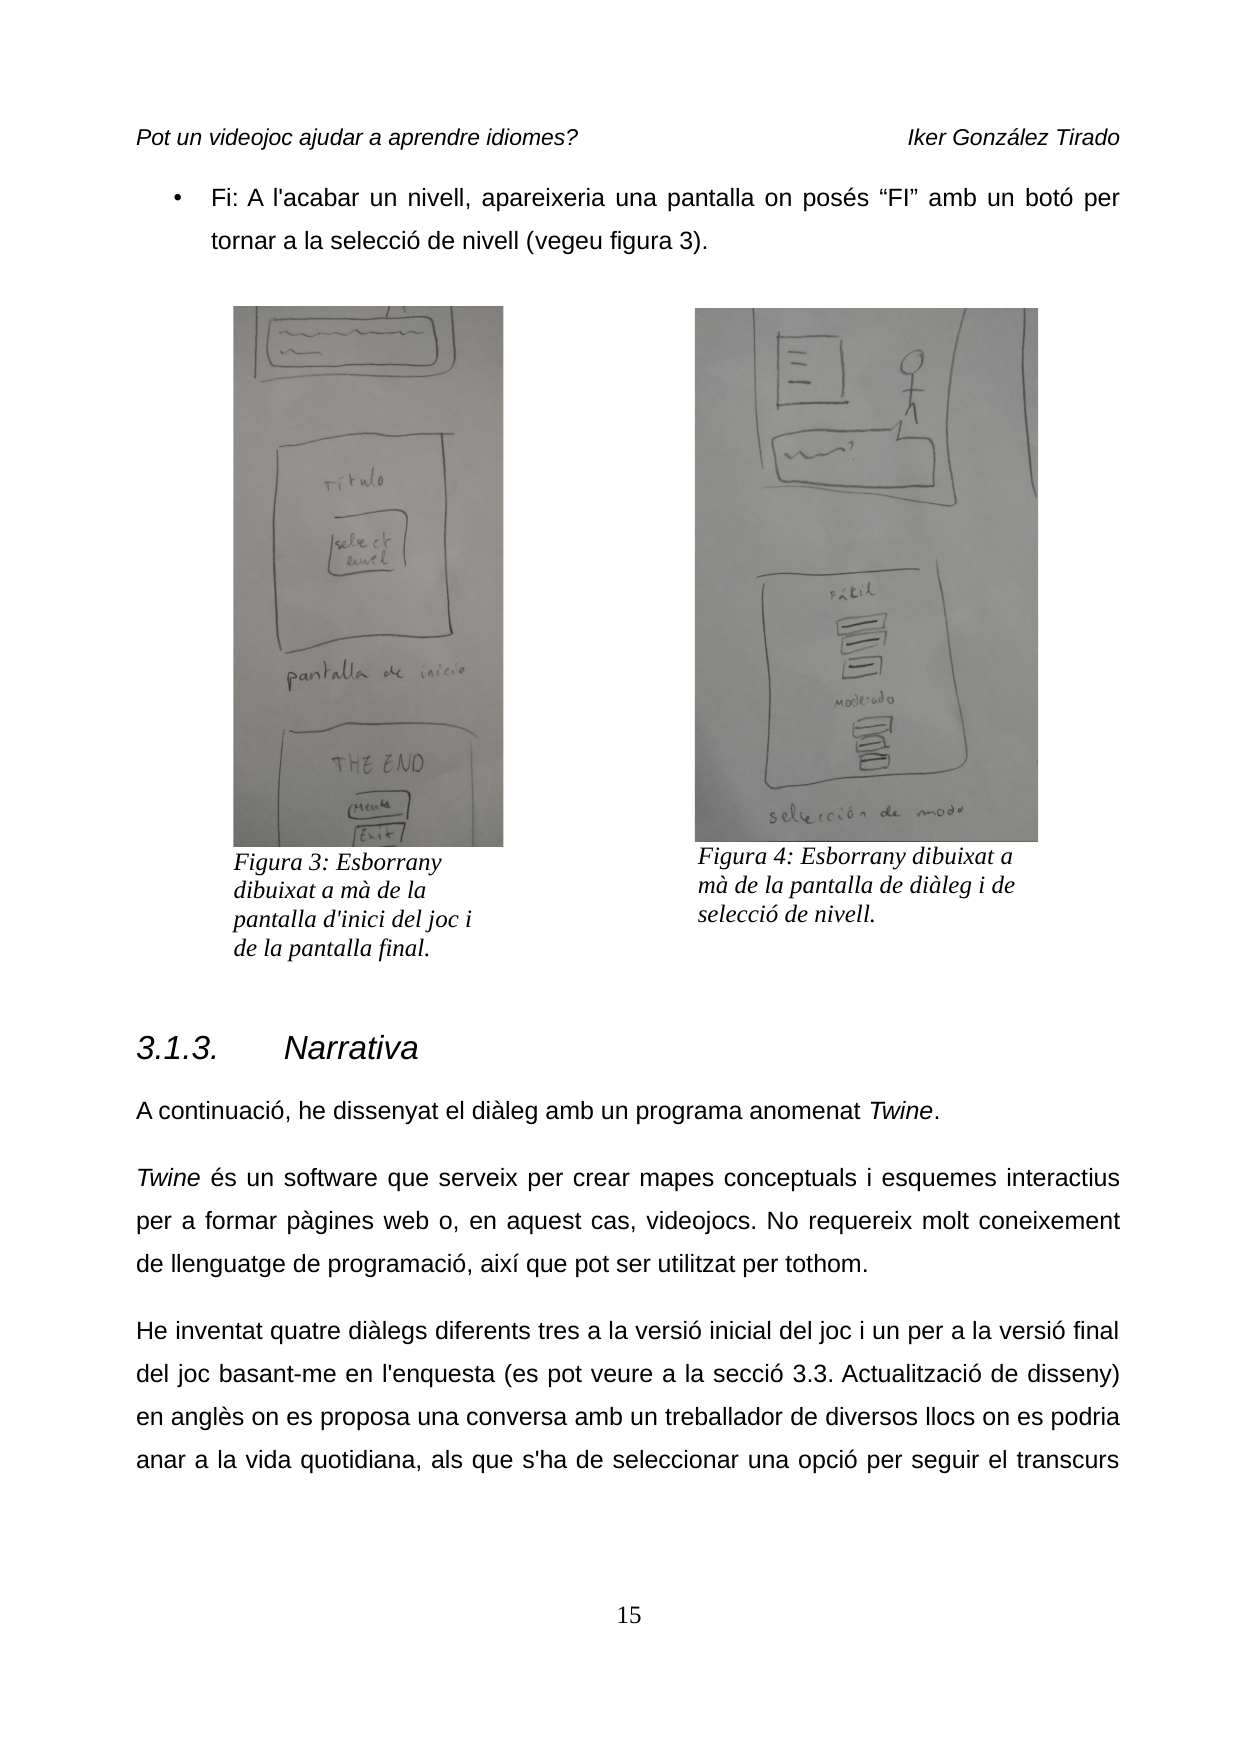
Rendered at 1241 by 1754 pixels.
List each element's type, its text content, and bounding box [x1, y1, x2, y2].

picture [694, 308, 1039, 842]
list Fi: A l'acabar un nivell, apareixeria una pantalla on posés “FI” amb un botó per tornar a la selecció de nivell (vegeu figura 3). [173, 183, 1122, 255]
subtitle Narrativa [136, 1028, 1122, 1067]
text He inventat quatre diàlegs diferents tres a la versió inicial del joc i un per a la versió final del joc basant-me en l'enquesta (es pot veure a la secció 3.3. Actualització de disseny) en anglès on es proposa una conversa amb un treballador de diversos llocs on es podria anar a la vida quotidiana, als que s'ha de seleccionar una opció per seguir el transcurs [136, 1316, 1122, 1474]
text Figura 4: Esborrany dibuixat a mà de la pantalla de diàleg i de selecció de nivell. [698, 842, 1035, 928]
picture [233, 306, 504, 847]
text Twine és un software que serveix per crear mapes conceptuals i esquemes interactius per a formar pàgines web o, en aquest cas, videojocs. No requereix molt coneixement de llenguatge de programació, així que pot ser utilitzat per tothom. [136, 1163, 1122, 1278]
text A continuació, he dissenyat el diàleg amb un programa anomenat Twine. [136, 1096, 1122, 1125]
text Figura 3: Esborrany dibuixat a mà de la pantalla d'inici del joc i de la pantalla final. [233, 847, 503, 962]
